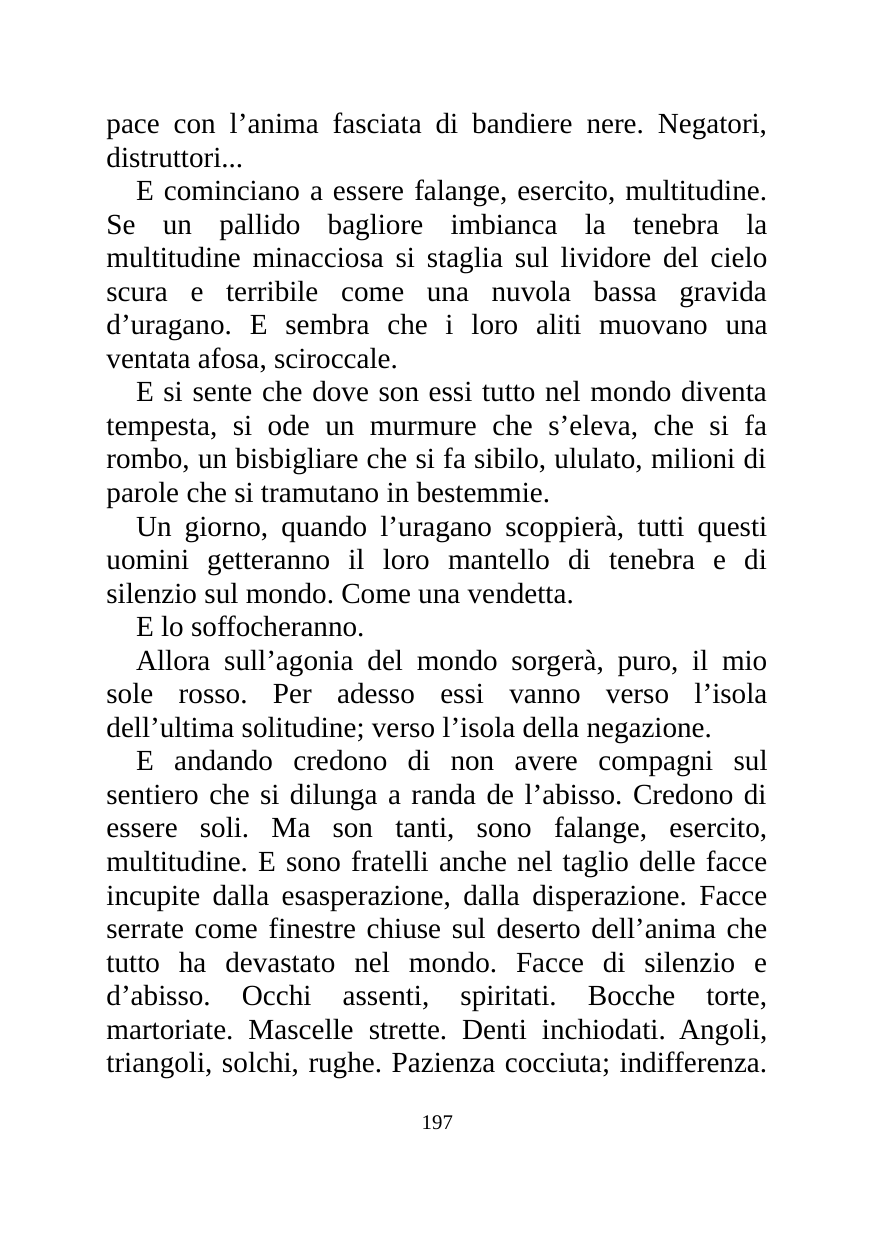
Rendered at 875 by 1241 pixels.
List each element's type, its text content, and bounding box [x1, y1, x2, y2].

text E andando credono di non avere compagni sul sentiero che si dilunga a randa de l’abisso. Credono di essere soli. Ma son tanti, sono falange, esercito, multitudine. E sono fratelli anche nel taglio delle facce incupite dalla esasperazione, dalla disperazione. Facce serrate come finestre chiuse sul deserto dell’anima che tutto ha devastato nel mondo. Facce di silenzio e d’abisso. Occhi assenti, spiritati. Bocche torte, martoriate. Mascelle strette. Denti inchiodati. Angoli, triangoli, solchi, rughe. Pazienza cocciuta; indifferenza. [106, 743, 768, 1079]
text E si sente che dove son essi tutto nel mondo diventa tempesta, si ode un murmure che s’eleva, che si fa rombo, un bisbigliare che si fa sibilo, ululato, milioni di parole che si tramutano in bestemmie. [106, 374, 768, 509]
text pace con l’anima fasciata di bandiere nere. Negatori, distruttori... [106, 106, 768, 173]
text Un giorno, quando l’uragano scoppierà, tutti questi uomini getteranno il loro mantello di tenebra e di silenzio sul mondo. Come una vendetta. [106, 509, 768, 609]
text Allora sull’agonia del mondo sorgerà, puro, il mio sole rosso. Per adesso essi vanno verso l’isola dell’ultima solitudine; verso l’isola della negazione. [106, 643, 768, 743]
text E cominciano a essere falange, esercito, multitudine. Se un pallido bagliore imbianca la tenebra la multitudine minacciosa si staglia sul lividore del cielo scura e terribile come una nuvola bassa gravida d’uragano. E sembra che i loro aliti muovano una ventata afosa, sciroccale. [106, 173, 768, 374]
text E lo soffocheranno. [106, 609, 768, 643]
